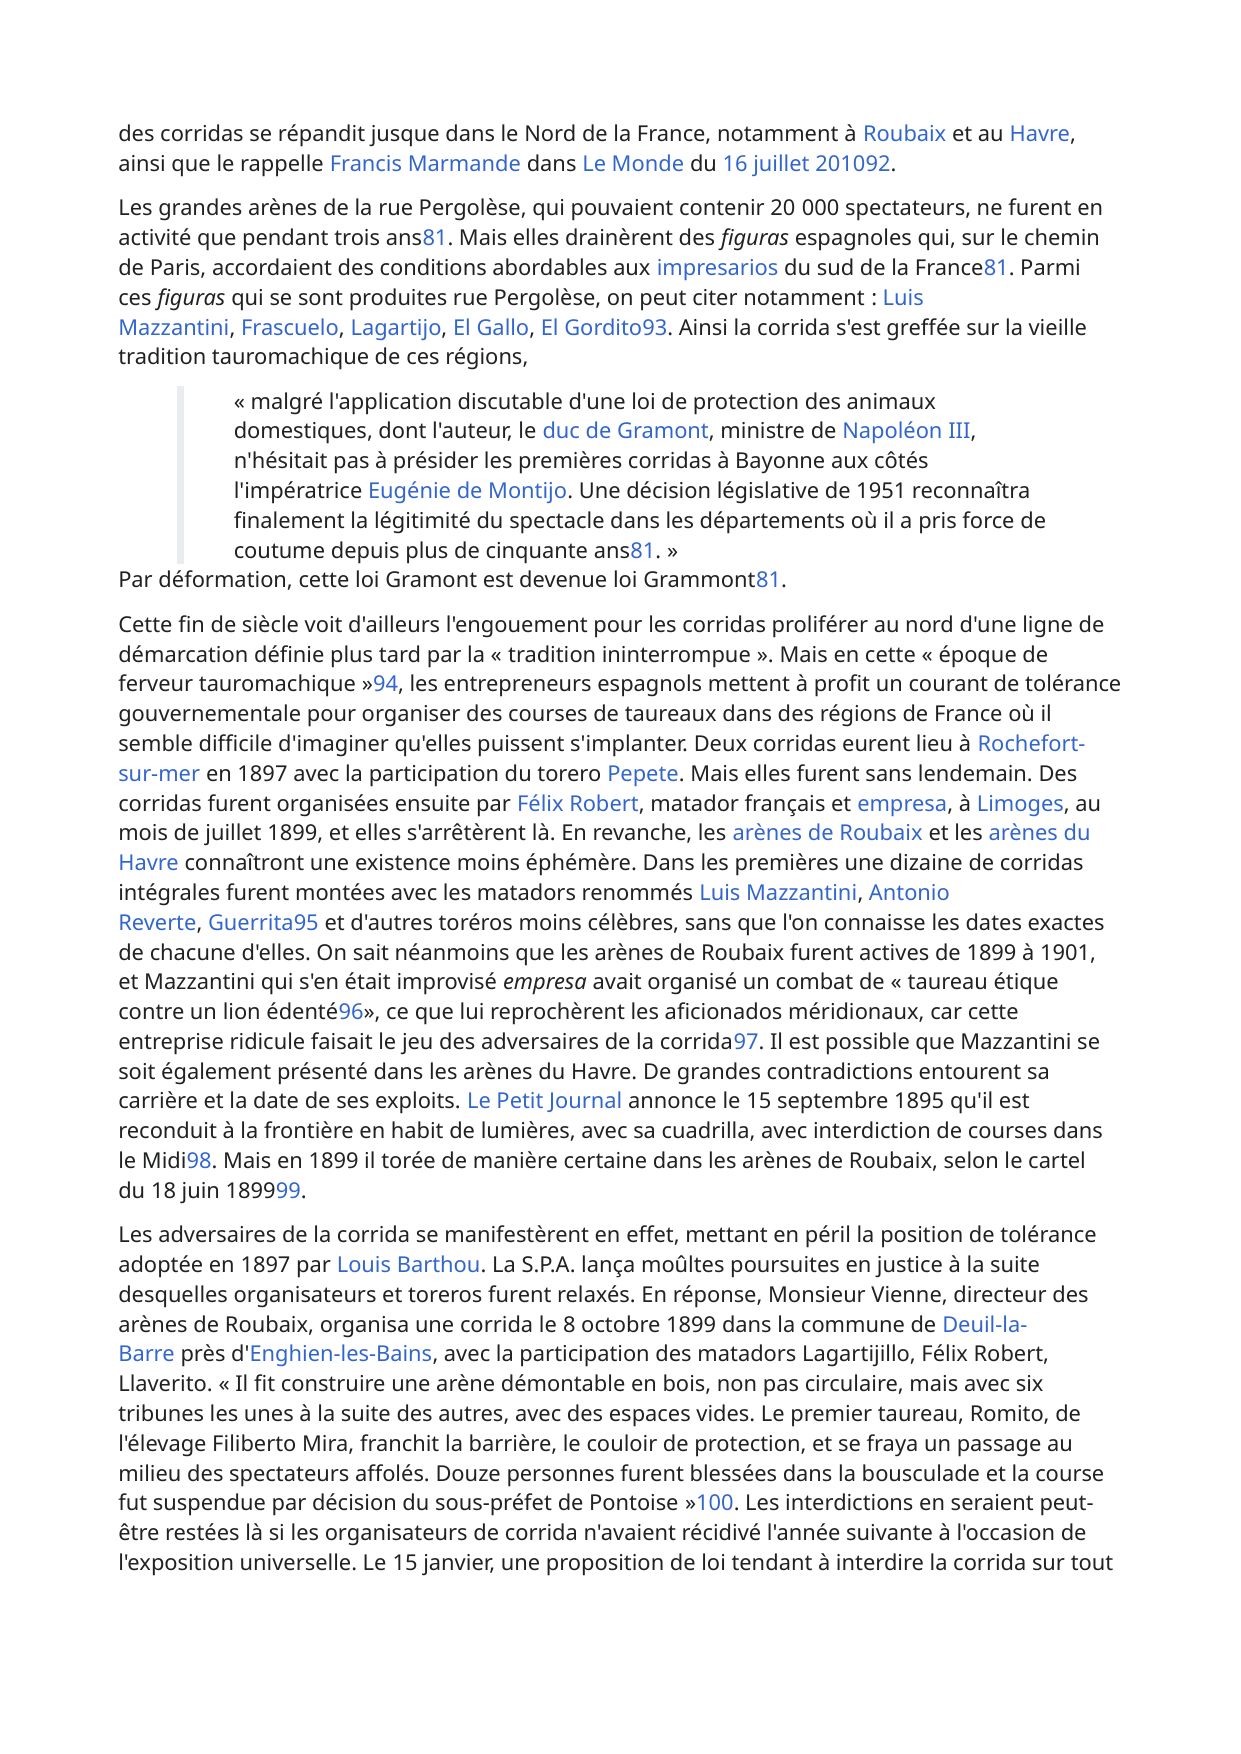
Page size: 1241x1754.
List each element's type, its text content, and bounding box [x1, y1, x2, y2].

text Les grandes arènes de la rue Pergolèse, qui pouvaient contenir 20 000 spectateurs, ne furent en activité que pendant trois ans81. Mais elles drainèrent des figuras espagnoles qui, sur le chemin de Paris, accordaient des conditions abordables aux impresarios du sud de la France81. Parmi ces figuras qui se sont produites rue Pergolèse, on peut citer notamment : Luis Mazzantini, Frascuelo, Lagartijo, El Gallo, El Gordito93. Ainsi la corrida s'est greffée sur la vieille tradition tauromachique de ces régions, [118, 192, 1122, 371]
text Cette fin de siècle voit d'ailleurs l'engouement pour les corridas proliférer au nord d'une ligne de démarcation définie plus tard par la « tradition ininterrompue ». Mais en cette « époque de ferveur tauromachique »94, les entrepreneurs espagnols mettent à profit un courant de tolérance gouvernementale pour organiser des courses de taureaux dans des régions de France où il semble difficile d'imaginer qu'elles puissent s'implanter. Deux corridas eurent lieu à Rochefort-sur-mer en 1897 avec la participation du torero Pepete. Mais elles furent sans lendemain. Des corridas furent organisées ensuite par Félix Robert, matador français et empresa, à Limoges, au mois de juillet 1899, et elles s'arrêtèrent là. En revanche, les arènes de Roubaix et les arènes du Havre connaîtront une existence moins éphémère. Dans les premières une dizaine de corridas intégrales furent montées avec les matadors renommés Luis Mazzantini, Antonio Reverte, Guerrita95 et d'autres toréros moins célèbres, sans que l'on connaisse les dates exactes de chacune d'elles. On sait néanmoins que les arènes de Roubaix furent actives de 1899 à 1901, et Mazzantini qui s'en était improvisé empresa avait organisé un combat de « taureau étique contre un lion édenté96», ce que lui reprochèrent les aficionados méridionaux, car cette entreprise ridicule faisait le jeu des adversaires de la corrida97. Il est possible que Mazzantini se soit également présenté dans les arènes du Havre. De grandes contradictions entourent sa carrière et la date de ses exploits. Le Petit Journal annonce le 15 septembre 1895 qu'il est reconduit à la frontière en habit de lumières, avec sa cuadrilla, avec interdiction de courses dans le Midi98. Mais en 1899 il torée de manière certaine dans les arènes de Roubaix, selon le cartel du 18 juin 189999. [118, 609, 1122, 1204]
text des corridas se répandit jusque dans le Nord de la France, notamment à Roubaix et au Havre, ainsi que le rappelle Francis Marmande dans Le Monde du 16 juillet 201092. [118, 118, 1122, 178]
text « malgré l'application discutable d'une loi de protection des animaux domestiques, dont l'auteur, le duc de Gramont, ministre de Napoléon III, n'hésitait pas à présider les premières corridas à Bayonne aux côtés l'impératrice Eugénie de Montijo. Une décision législative de 1951 reconnaîtra finalement la légitimité du spectacle dans les départements où il a pris force de coutume depuis plus de cinquante ans81. » [184, 386, 1063, 564]
text Les adversaires de la corrida se manifestèrent en effet, mettant en péril la position de tolérance adoptée en 1897 par Louis Barthou. La S.P.A. lança moûltes poursuites en justice à la suite desquelles organisateurs et toreros furent relaxés. En réponse, Monsieur Vienne, directeur des arènes de Roubaix, organisa une corrida le 8 octobre 1899 dans la commune de Deuil-la-Barre près d'Enghien-les-Bains, avec la participation des matadors Lagartijillo, Félix Robert, Llaverito. « Il fit construire une arène démontable en bois, non pas circulaire, mais avec six tribunes les unes à la suite des autres, avec des espaces vides. Le premier taureau, Romito, de l'élevage Filiberto Mira, franchit la barrière, le couloir de protection, et se fraya un passage au milieu des spectateurs affolés. Douze personnes furent blessées dans la bousculade et la course fut suspendue par décision du sous-préfet de Pontoise »100. Les interdictions en seraient peut-être restées là si les organisateurs de corrida n'avaient récidivé l'année suivante à l'occasion de l'exposition universelle. Le 15 janvier, une proposition de loi tendant à interdire la corrida sur tout [118, 1219, 1122, 1577]
text Par déformation, cette loi Gramont est devenue loi Grammont81. [118, 564, 1122, 594]
